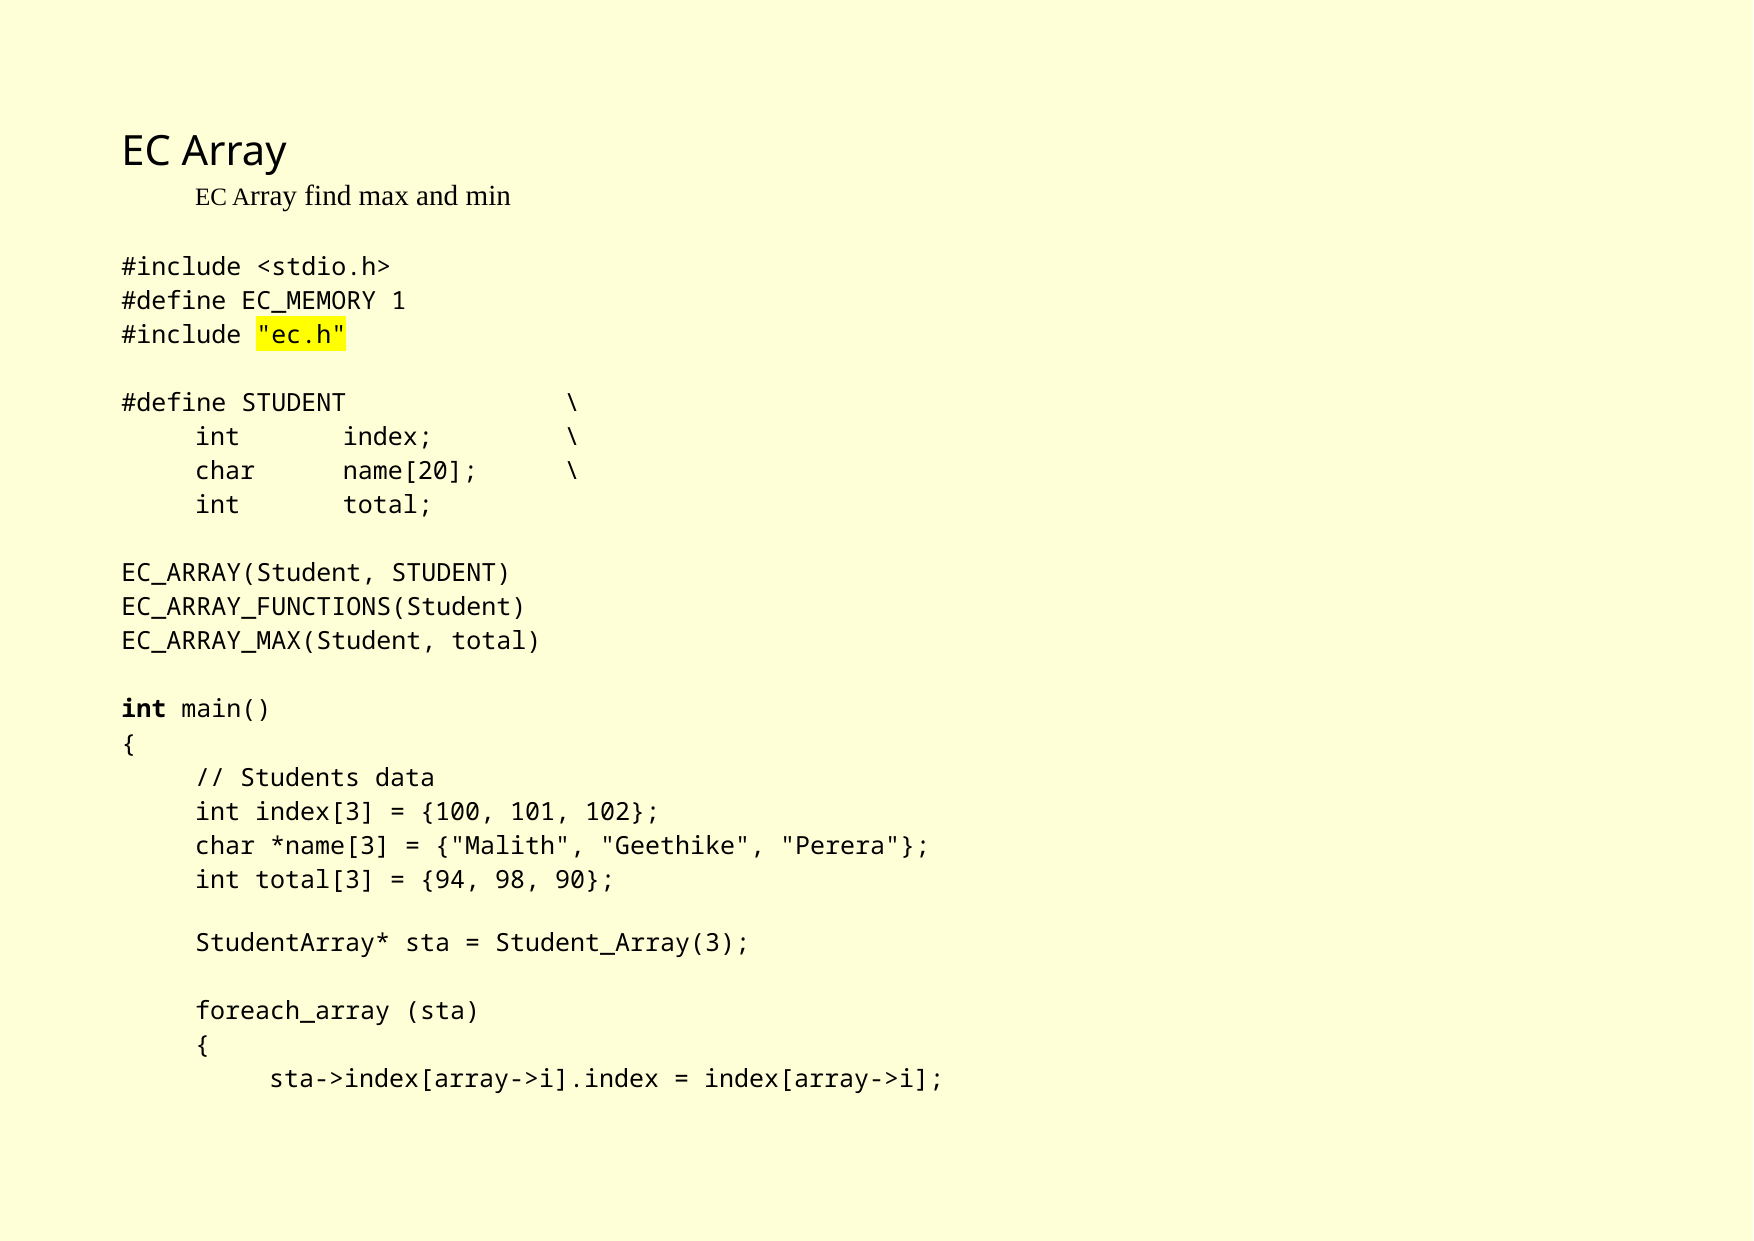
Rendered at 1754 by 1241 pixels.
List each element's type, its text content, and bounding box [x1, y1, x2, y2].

text StudentArray* sta = Student_Array(3); [121, 924, 1632, 958]
text { [121, 1026, 1632, 1061]
text int total; [121, 487, 1632, 521]
text #define STUDENT \ [121, 384, 1632, 419]
text char *name[3] = {"Malith", "Geethike", "Perera"}; [121, 827, 1632, 861]
text EC Array [121, 121, 1632, 178]
text int main() [121, 691, 1632, 725]
text int total[3] = {94, 98, 90}; [121, 861, 1632, 896]
text #define EC_MEMORY 1 [121, 282, 1632, 316]
text int index; \ [121, 419, 1632, 453]
text EC_ARRAY(Student, STUDENT) [121, 555, 1632, 589]
text foreach_array (sta) [121, 992, 1632, 1026]
text int index[3] = {100, 101, 102}; [121, 793, 1632, 827]
text EC Array find max and min [121, 178, 1632, 211]
text { [121, 725, 1632, 759]
text #include "ec.h" [121, 316, 1632, 351]
text // Students data [121, 759, 1632, 793]
text #include <stdio.h> [121, 248, 1632, 282]
text EC_ARRAY_FUNCTIONS(Student) [121, 589, 1632, 623]
text EC_ARRAY_MAX(Student, total) [121, 623, 1632, 657]
text char name[20]; \ [121, 453, 1632, 487]
text sta->index[array->i].index = index[array->i]; [121, 1061, 1632, 1094]
